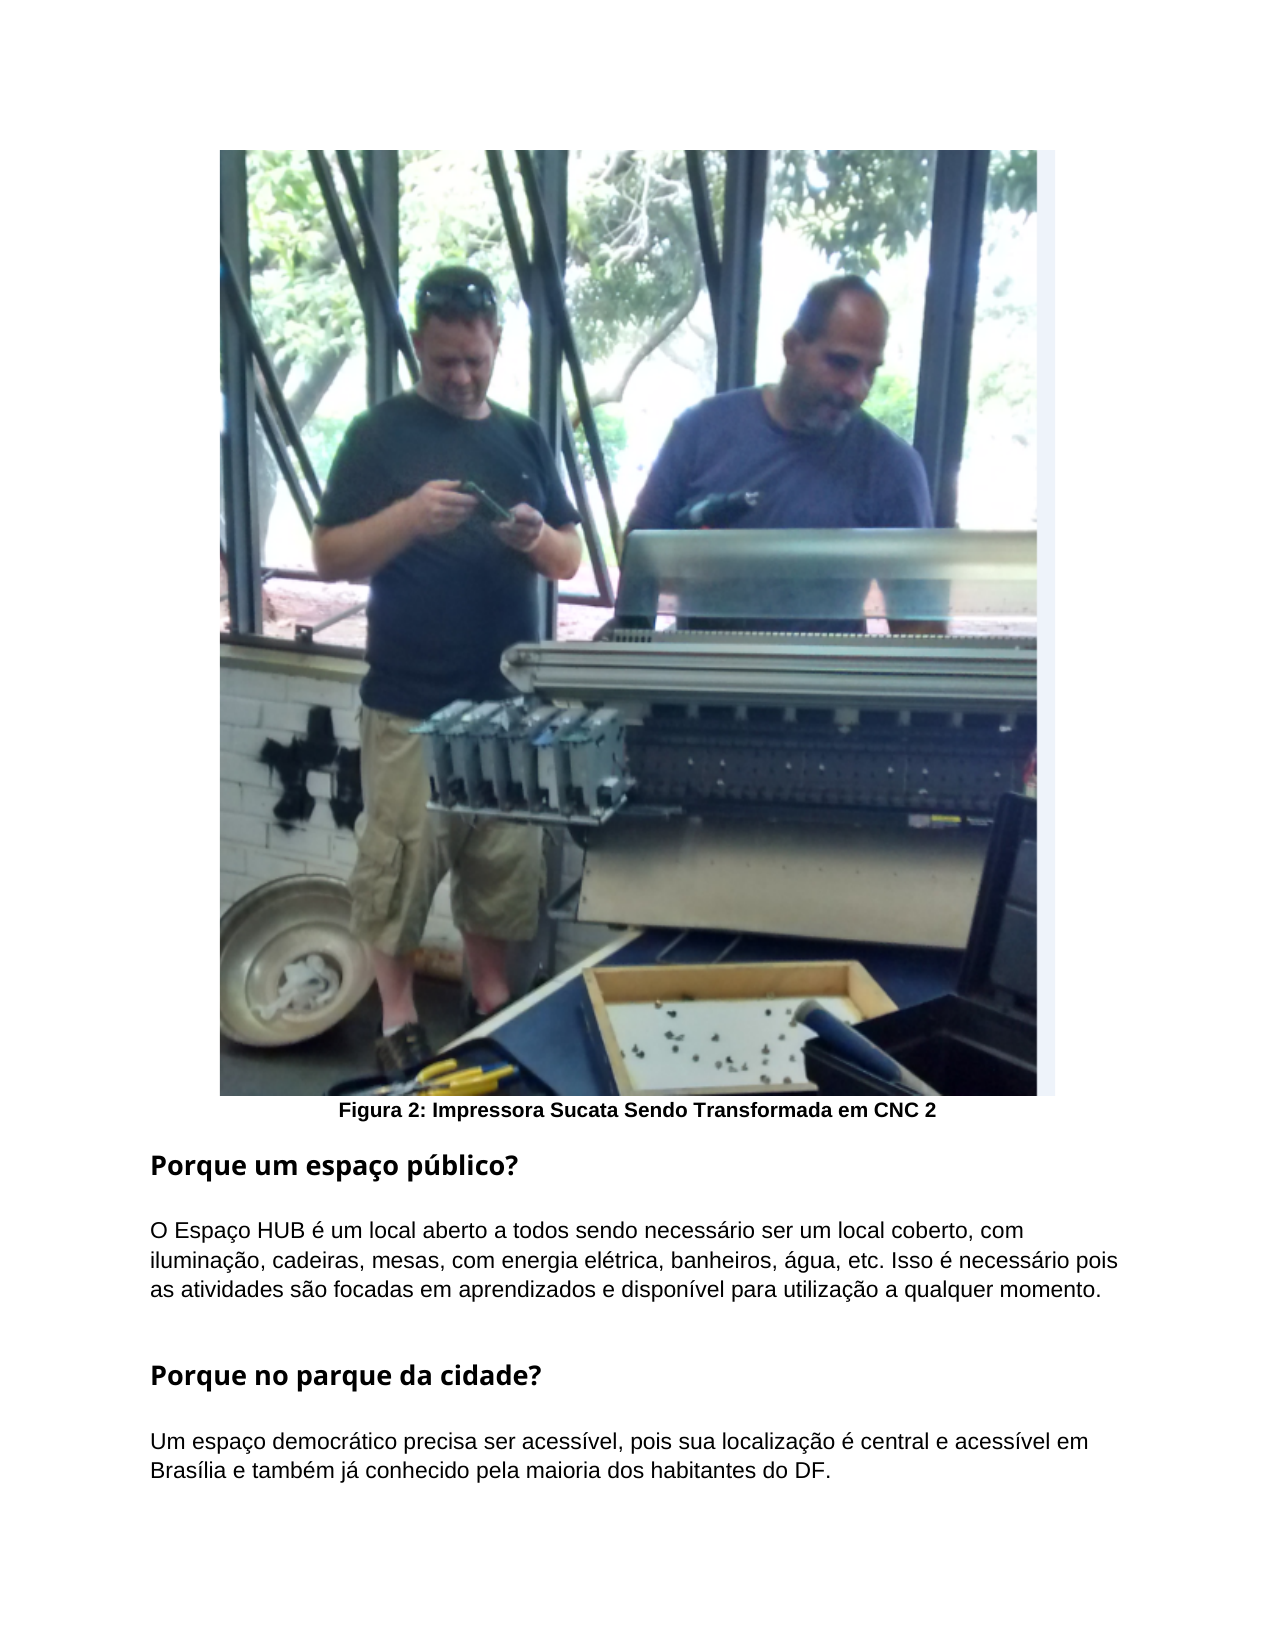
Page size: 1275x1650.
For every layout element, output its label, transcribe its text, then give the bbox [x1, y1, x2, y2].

subtitle Porque um espaço público? [150, 1146, 1125, 1183]
picture [219, 150, 1056, 1096]
text O Espaço HUB é um local aberto a todos sendo necessário ser um local coberto, com iluminação, cadeiras, mesas, com energia elétrica, banheiros, água, etc. Isso é necessário pois as atividades são focadas em aprendizados e disponível para utilização a qualquer momento. [150, 1218, 1125, 1303]
subtitle Porque no parque da cidade? [150, 1357, 1125, 1393]
text Figura 2: Impressora Sucata Sendo Transformada em CNC 2 [150, 1099, 1125, 1122]
text Um espaço democrático precisa ser acessível, pois sua localização é central e acessível em Brasília e também já conhecido pela maioria dos habitantes do DF. [150, 1428, 1125, 1483]
